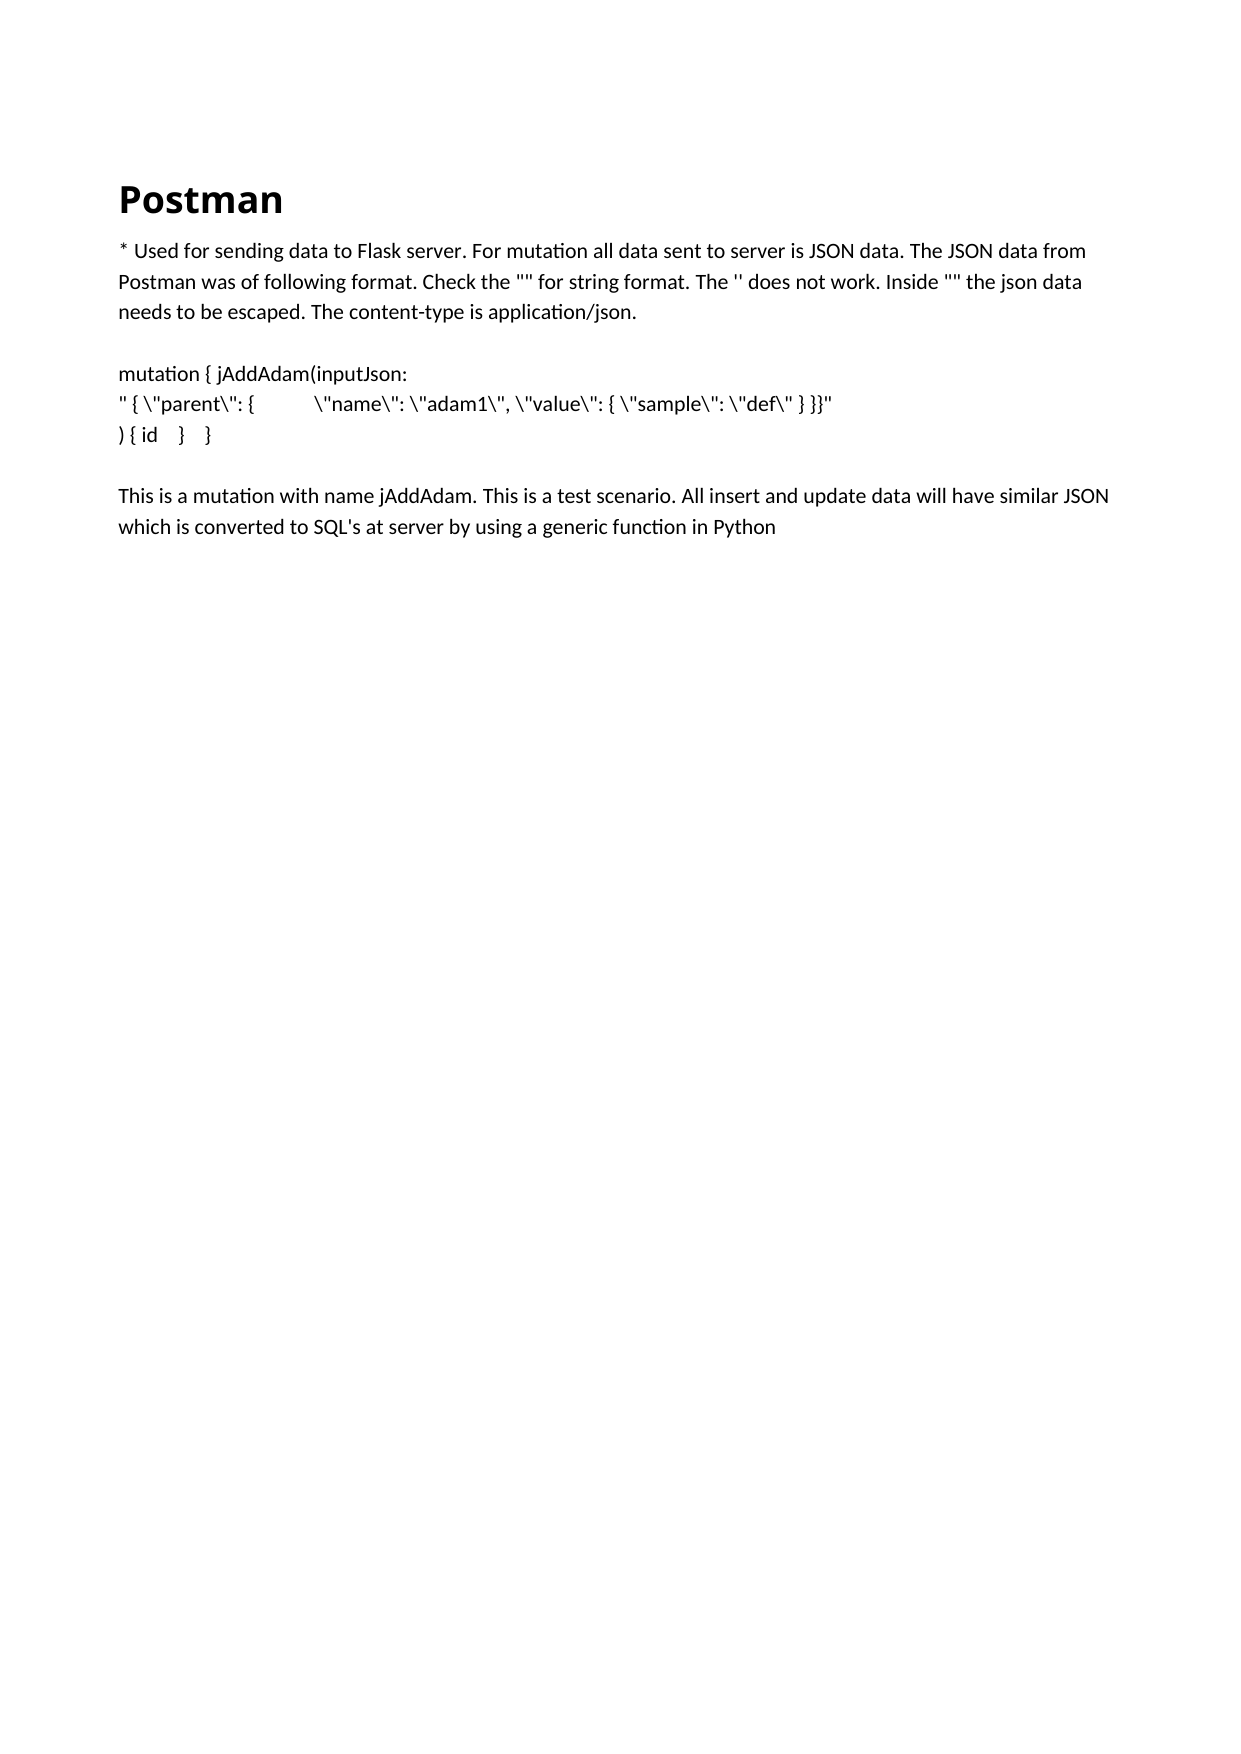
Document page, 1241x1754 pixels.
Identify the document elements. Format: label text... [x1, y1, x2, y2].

text * Used for sending data to Flask server. For mutation all data sent to server is JSON data. The JSON data from Postman was of following format. Check the "" for string format. The '' does not work. Inside "" the json data needs to be escaped. The content-type is application/json. [118, 237, 1122, 325]
text ) { id } } [118, 421, 1122, 448]
subtitle Postman [118, 174, 1122, 225]
text " { \"parent\": { \"name\": \"adam1\", \"value\": { \"sample\": \"def\" } }}" [118, 390, 1122, 417]
text This is a mutation with name jAddAdam. This is a test scenario. All insert and update data will have similar JSON which is converted to SQL's at server by using a generic function in Python [118, 482, 1122, 539]
text mutation { jAddAdam(inputJson: [118, 360, 1122, 386]
